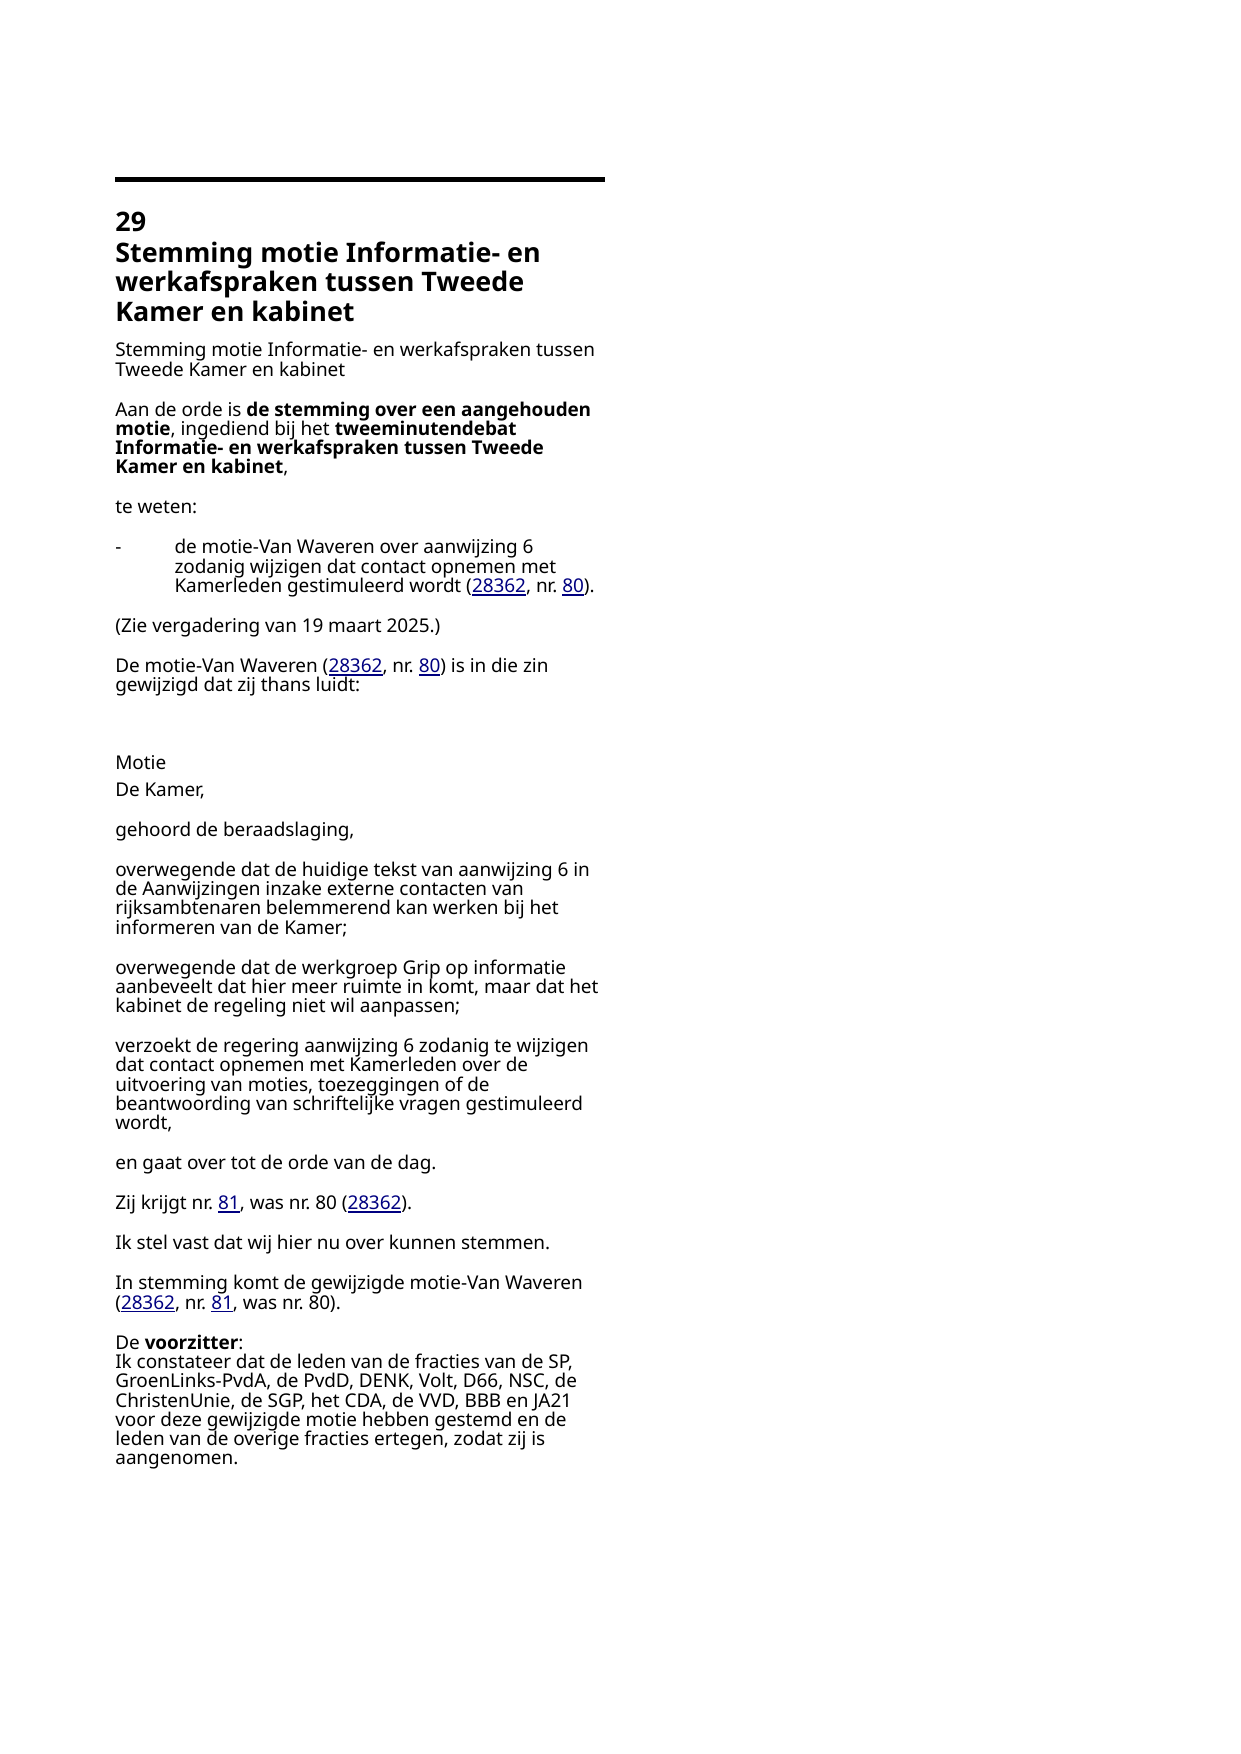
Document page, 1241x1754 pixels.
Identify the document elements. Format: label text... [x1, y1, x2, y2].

text gehoord de beraadslaging, [115, 821, 605, 840]
text Zij krijgt nr. 81, was nr. 80 (28362). [115, 1194, 605, 1213]
text Aan de orde is de stemming over een aangehouden motie, ingediend bij het tweeminutendebat Informatie- en werkafspraken tussen Tweede Kamer en kabinet, [115, 401, 605, 478]
text De voorzitter: [115, 1334, 605, 1353]
text Stemming motie Informatie- en werkafspraken tussen Tweede Kamer en kabinet [115, 239, 605, 341]
text (Zie vergadering van 19 maart 2025.) [115, 617, 605, 636]
text overwegende dat de huidige tekst van aanwijzing 6 in de Aanwijzingen inzake externe contacten van rijksambtenaren belemmerend kan werken bij het informeren van de Kamer; [115, 861, 605, 938]
text De motie-Van Waveren (28362, nr. 80) is in die zin gewijzigd dat zij thans luidt: [115, 657, 605, 696]
text Motie [115, 749, 605, 775]
text Stemming motie Informatie- en werkafspraken tussen Tweede Kamer en kabinet [115, 341, 605, 380]
text Ik constateer dat de leden van de fracties van de SP, GroenLinks-PvdA, de PvdD, DENK, Volt, D66, NSC, de ChristenUnie, de SGP, het CDA, de VVD, BBB en JA21 voor deze gewijzigde motie hebben gestemd en de leden van de overige fracties ertegen, zodat zij is aangenomen. [115, 1353, 605, 1469]
text 29 [115, 203, 605, 239]
text overwegende dat de werkgroep Grip op informatie aanbeveelt dat hier meer ruimte in komt, maar dat het kabinet de regeling niet wil aanpassen; [115, 959, 605, 1016]
text en gaat over tot de orde van de dag. [115, 1154, 605, 1173]
text De Kamer, [115, 781, 605, 800]
text verzoekt de regering aanwijzing 6 zodanig te wijzigen dat contact opnemen met Kamerleden over de uitvoering van moties, toezeggingen of de beantwoording van schriftelijke vragen gestimuleerd wordt, [115, 1037, 605, 1133]
text te weten: [115, 498, 605, 518]
text Ik stel vast dat wij hier nu over kunnen stemmen. [115, 1234, 605, 1253]
list de motie-Van Waveren over aanwijzing 6 zodanig wijzigen dat contact opnemen met Kamerleden gestimuleerd wordt (28362, nr. 80). [115, 538, 605, 596]
text In stemming komt de gewijzigde motie-Van Waveren (28362, nr. 81, was nr. 80). [115, 1274, 605, 1313]
